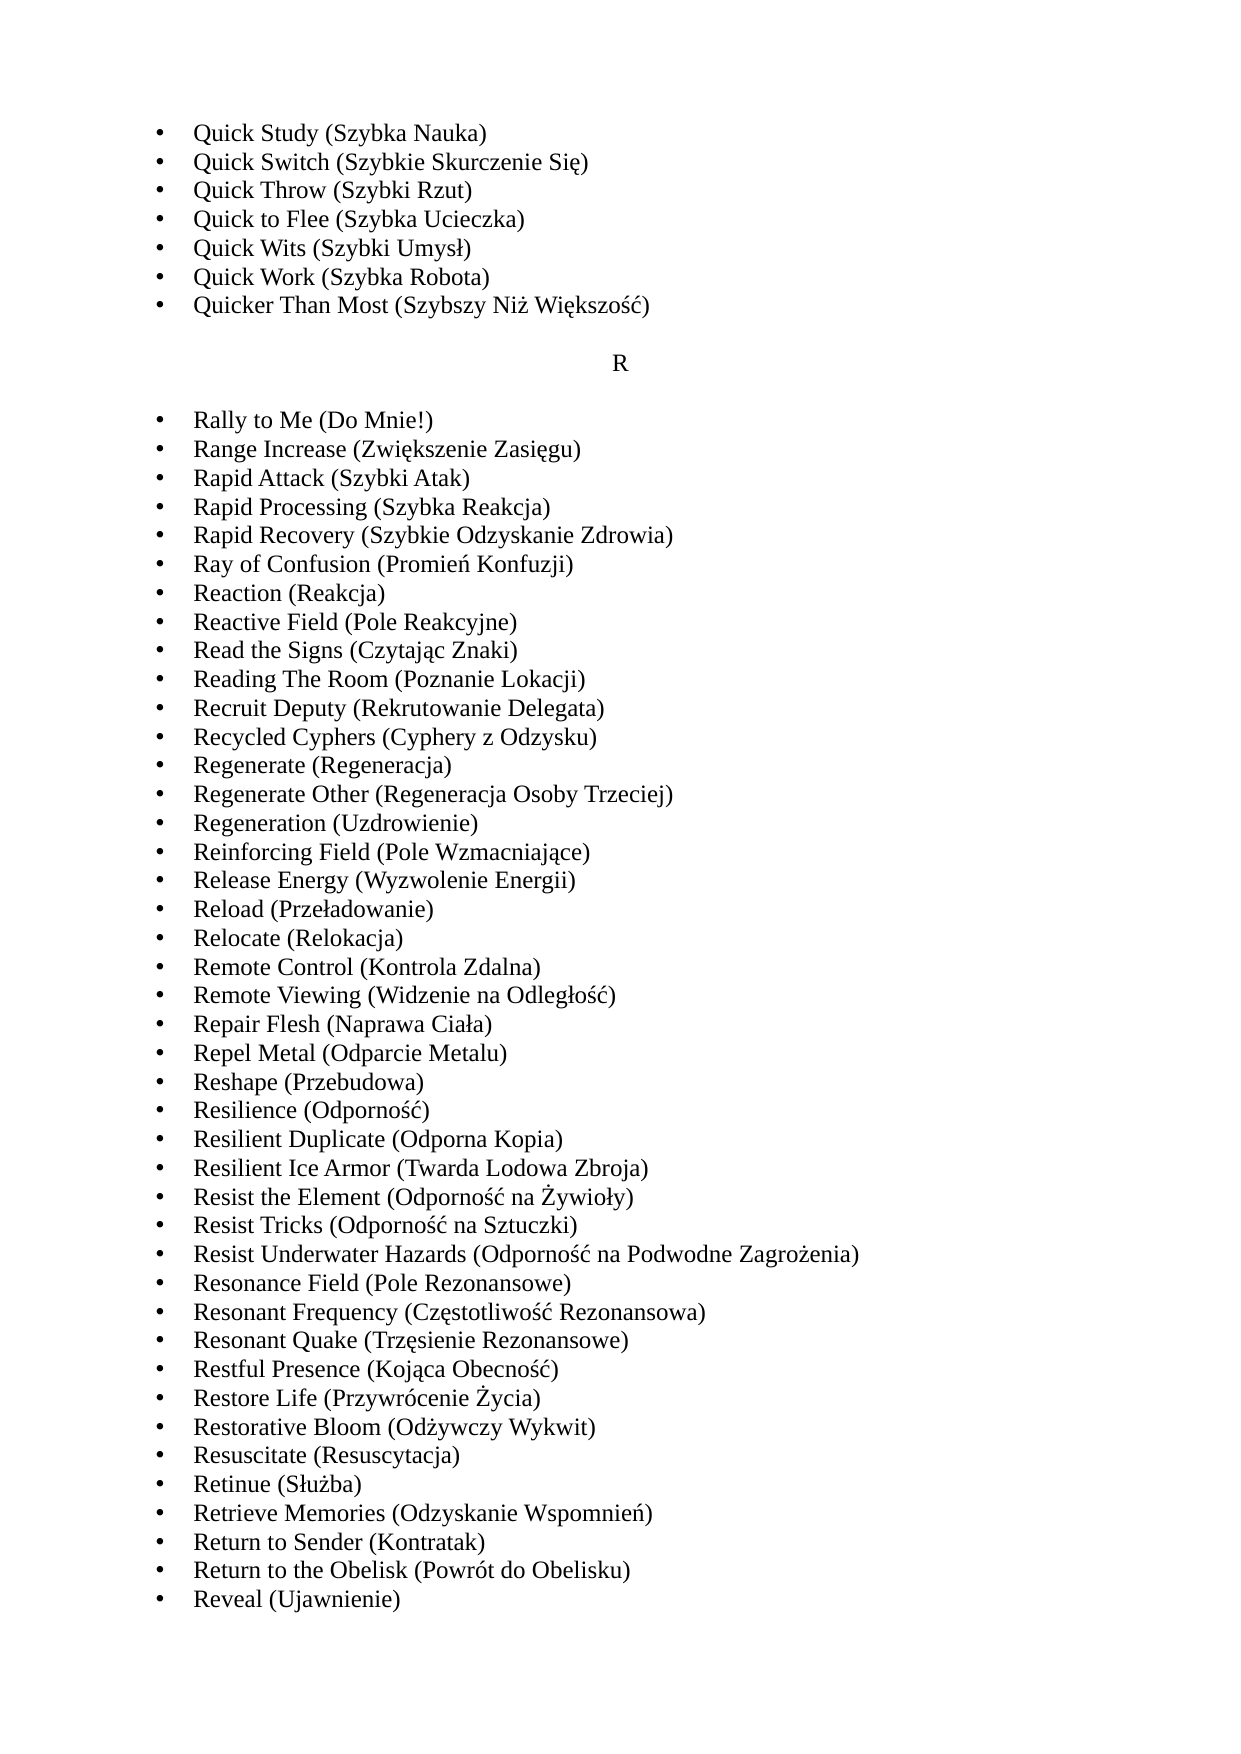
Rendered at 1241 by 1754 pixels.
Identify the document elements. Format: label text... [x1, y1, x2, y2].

list Regeneration (Uzdrowienie) [156, 808, 1122, 837]
list Recycled Cyphers (Cyphery z Odzysku) [156, 722, 1122, 751]
list Rapid Attack (Szybki Atak) [156, 463, 1122, 492]
list Quick Work (Szybka Robota) [156, 262, 1122, 291]
list Restorative Bloom (Odżywczy Wykwit) [156, 1412, 1122, 1441]
list Relocate (Relokacja) [156, 923, 1122, 952]
list Reshape (Przebudowa) [156, 1067, 1122, 1096]
list Quick Switch (Szybkie Skurczenie Się) [156, 147, 1122, 176]
list Reading The Room (Poznanie Lokacji) [156, 664, 1122, 693]
list Ray of Confusion (Promień Konfuzji) [156, 549, 1122, 578]
list Restful Presence (Kojąca Obecność) [156, 1354, 1122, 1383]
list Retrieve Memories (Odzyskanie Wspomnień) [156, 1498, 1122, 1527]
list Quick Study (Szybka Nauka) [156, 118, 1122, 147]
list Rapid Recovery (Szybkie Odzyskanie Zdrowia) [156, 521, 1122, 549]
list Quick Wits (Szybki Umysł) [156, 233, 1122, 262]
list Repel Metal (Odparcie Metalu) [156, 1038, 1122, 1067]
list Regenerate Other (Regeneracja Osoby Trzeciej) [156, 779, 1122, 808]
list Resist Tricks (Odporność na Sztuczki) [156, 1211, 1122, 1239]
list Resilient Duplicate (Odporna Kopia) [156, 1124, 1122, 1153]
list Reveal (Ujawnienie) [156, 1584, 1122, 1613]
text R [118, 348, 1122, 377]
list Release Energy (Wyzwolenie Energii) [156, 866, 1122, 894]
list Retinue (Służba) [156, 1469, 1122, 1498]
list Range Increase (Zwiększenie Zasięgu) [156, 434, 1122, 463]
list Rapid Processing (Szybka Reakcja) [156, 492, 1122, 521]
list Restore Life (Przywrócenie Życia) [156, 1383, 1122, 1412]
list Reaction (Reakcja) [156, 578, 1122, 607]
list Recruit Deputy (Rekrutowanie Delegata) [156, 693, 1122, 722]
list Quick to Flee (Szybka Ucieczka) [156, 204, 1122, 233]
list Regenerate (Regeneracja) [156, 751, 1122, 779]
list Resilience (Odporność) [156, 1096, 1122, 1124]
list Return to the Obelisk (Powrót do Obelisku) [156, 1556, 1122, 1584]
list Reactive Field (Pole Reakcyjne) [156, 607, 1122, 636]
list Return to Sender (Kontratak) [156, 1527, 1122, 1556]
list Remote Viewing (Widzenie na Odległość) [156, 981, 1122, 1009]
list Resonant Frequency (Częstotliwość Rezonansowa) [156, 1297, 1122, 1326]
list Repair Flesh (Naprawa Ciała) [156, 1009, 1122, 1038]
list Reload (Przeładowanie) [156, 894, 1122, 923]
list Quicker Than Most (Szybszy Niż Większość) [156, 291, 1122, 319]
list Quick Throw (Szybki Rzut) [156, 176, 1122, 204]
list Resonance Field (Pole Rezonansowe) [156, 1268, 1122, 1297]
list Read the Signs (Czytając Znaki) [156, 636, 1122, 664]
list Resilient Ice Armor (Twarda Lodowa Zbroja) [156, 1153, 1122, 1182]
list Resonant Quake (Trzęsienie Rezonansowe) [156, 1326, 1122, 1354]
list Rally to Me (Do Mnie!) [156, 406, 1122, 434]
list Resist Underwater Hazards (Odporność na Podwodne Zagrożenia) [156, 1239, 1122, 1268]
list Resist the Element (Odporność na Żywioły) [156, 1182, 1122, 1211]
list Resuscitate (Resuscytacja) [156, 1441, 1122, 1469]
list Remote Control (Kontrola Zdalna) [156, 952, 1122, 981]
list Reinforcing Field (Pole Wzmacniające) [156, 837, 1122, 866]
